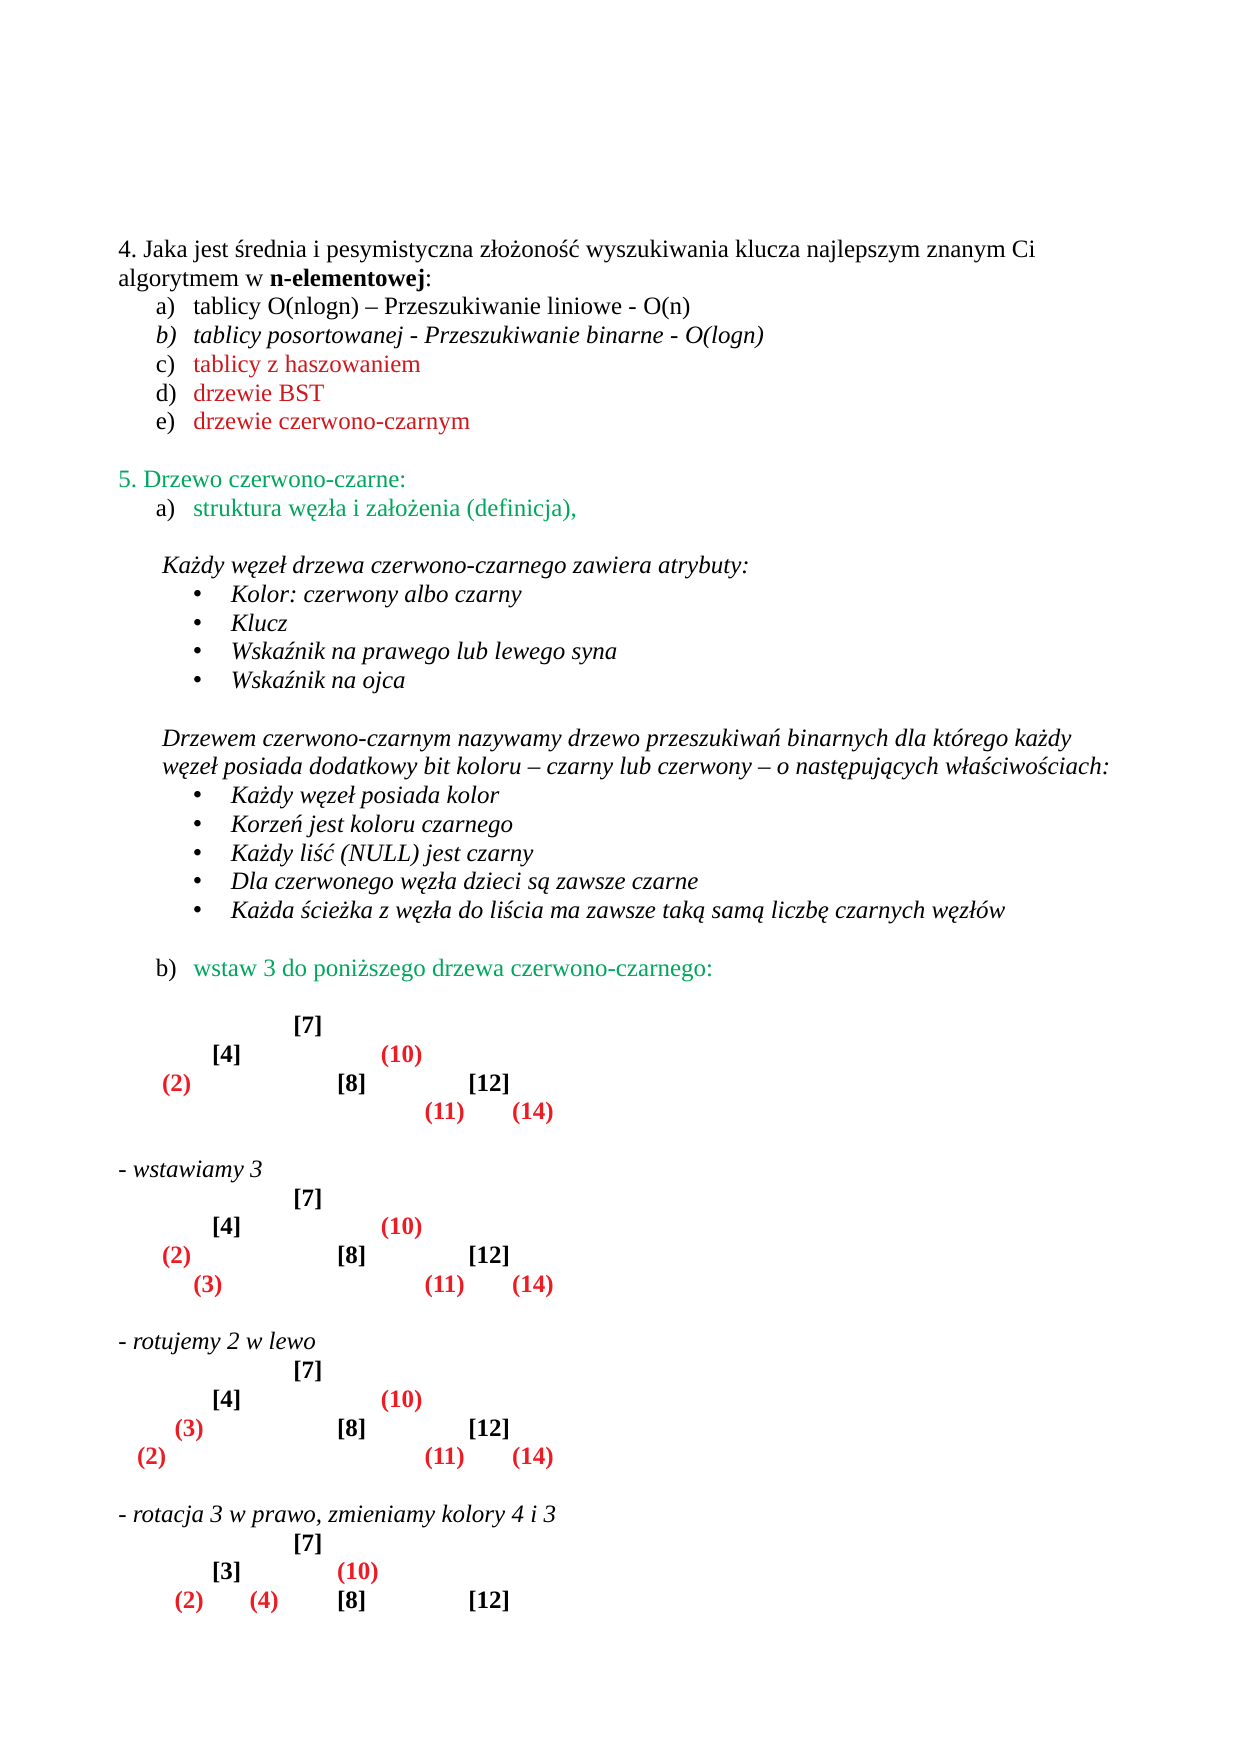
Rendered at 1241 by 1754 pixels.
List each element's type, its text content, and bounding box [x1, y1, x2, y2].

list drzewie BST [156, 378, 1122, 406]
list Wskaźnik na ojca [193, 665, 1122, 694]
text [4] (10) [118, 1039, 1122, 1068]
text (3) (11) (14) [118, 1269, 1122, 1298]
list Dla czerwonego węzła dzieci są zawsze czarne [193, 866, 1122, 895]
list Korzeń jest koloru czarnego [193, 809, 1122, 838]
text [7] [118, 1528, 1122, 1556]
text [7] [118, 1355, 1122, 1384]
text (2) (11) (14) [118, 1441, 1122, 1470]
list Każdy węzeł posiada kolor [193, 780, 1122, 809]
text Każdy węzeł drzewa czerwono-czarnego zawiera atrybuty: [118, 550, 1122, 579]
text [7] [118, 1010, 1122, 1039]
list wstaw 3 do poniższego drzewa czerwono-czarnego: [156, 953, 1122, 981]
list struktura węzła i założenia (definicja), [156, 493, 1122, 521]
list Kolor: czerwony albo czarny [193, 579, 1122, 608]
list Każdy liść (NULL) jest czarny [193, 838, 1122, 866]
text [4] (10) [118, 1211, 1122, 1240]
text (11) (14) [118, 1096, 1122, 1125]
list Każda ścieżka z węzła do liścia ma zawsze taką samą liczbę czarnych węzłów [193, 895, 1122, 924]
text - rotujemy 2 w lewo [118, 1326, 1122, 1355]
text 5. Drzewo czerwono-czarne: [118, 464, 1122, 493]
text Drzewem czerwono-czarnym nazywamy drzewo przeszukiwań binarnych dla którego każdy węzeł posiada dodatkowy bit koloru – czarny lub czerwony – o następujących właściwościach: [118, 723, 1122, 780]
text [3] (10) [118, 1556, 1122, 1585]
text [7] [118, 1183, 1122, 1211]
list tablicy z haszowaniem [156, 349, 1122, 378]
text (2) [8] [12] [118, 1068, 1122, 1096]
text (2) [8] [12] [118, 1240, 1122, 1269]
text (3) [8] [12] [118, 1413, 1122, 1441]
list tablicy O(nlogn) – Przeszukiwanie liniowe - O(n) [156, 291, 1122, 320]
text (2) (4) [8] [12] [118, 1585, 1122, 1614]
list drzewie czerwono-czarnym [156, 406, 1122, 435]
list tablicy posortowanej - Przeszukiwanie binarne - O(logn) [156, 320, 1122, 349]
list Klucz [193, 608, 1122, 636]
text - rotacja 3 w prawo, zmieniamy kolory 4 i 3 [118, 1499, 1122, 1528]
text 4. Jaka jest średnia i pesymistyczna złożoność wyszukiwania klucza najlepszym znanym Ci algorytmem w n-elementowej: [118, 234, 1122, 291]
text - wstawiamy 3 [118, 1154, 1122, 1183]
text [4] (10) [118, 1384, 1122, 1413]
list Wskaźnik na prawego lub lewego syna [193, 636, 1122, 665]
